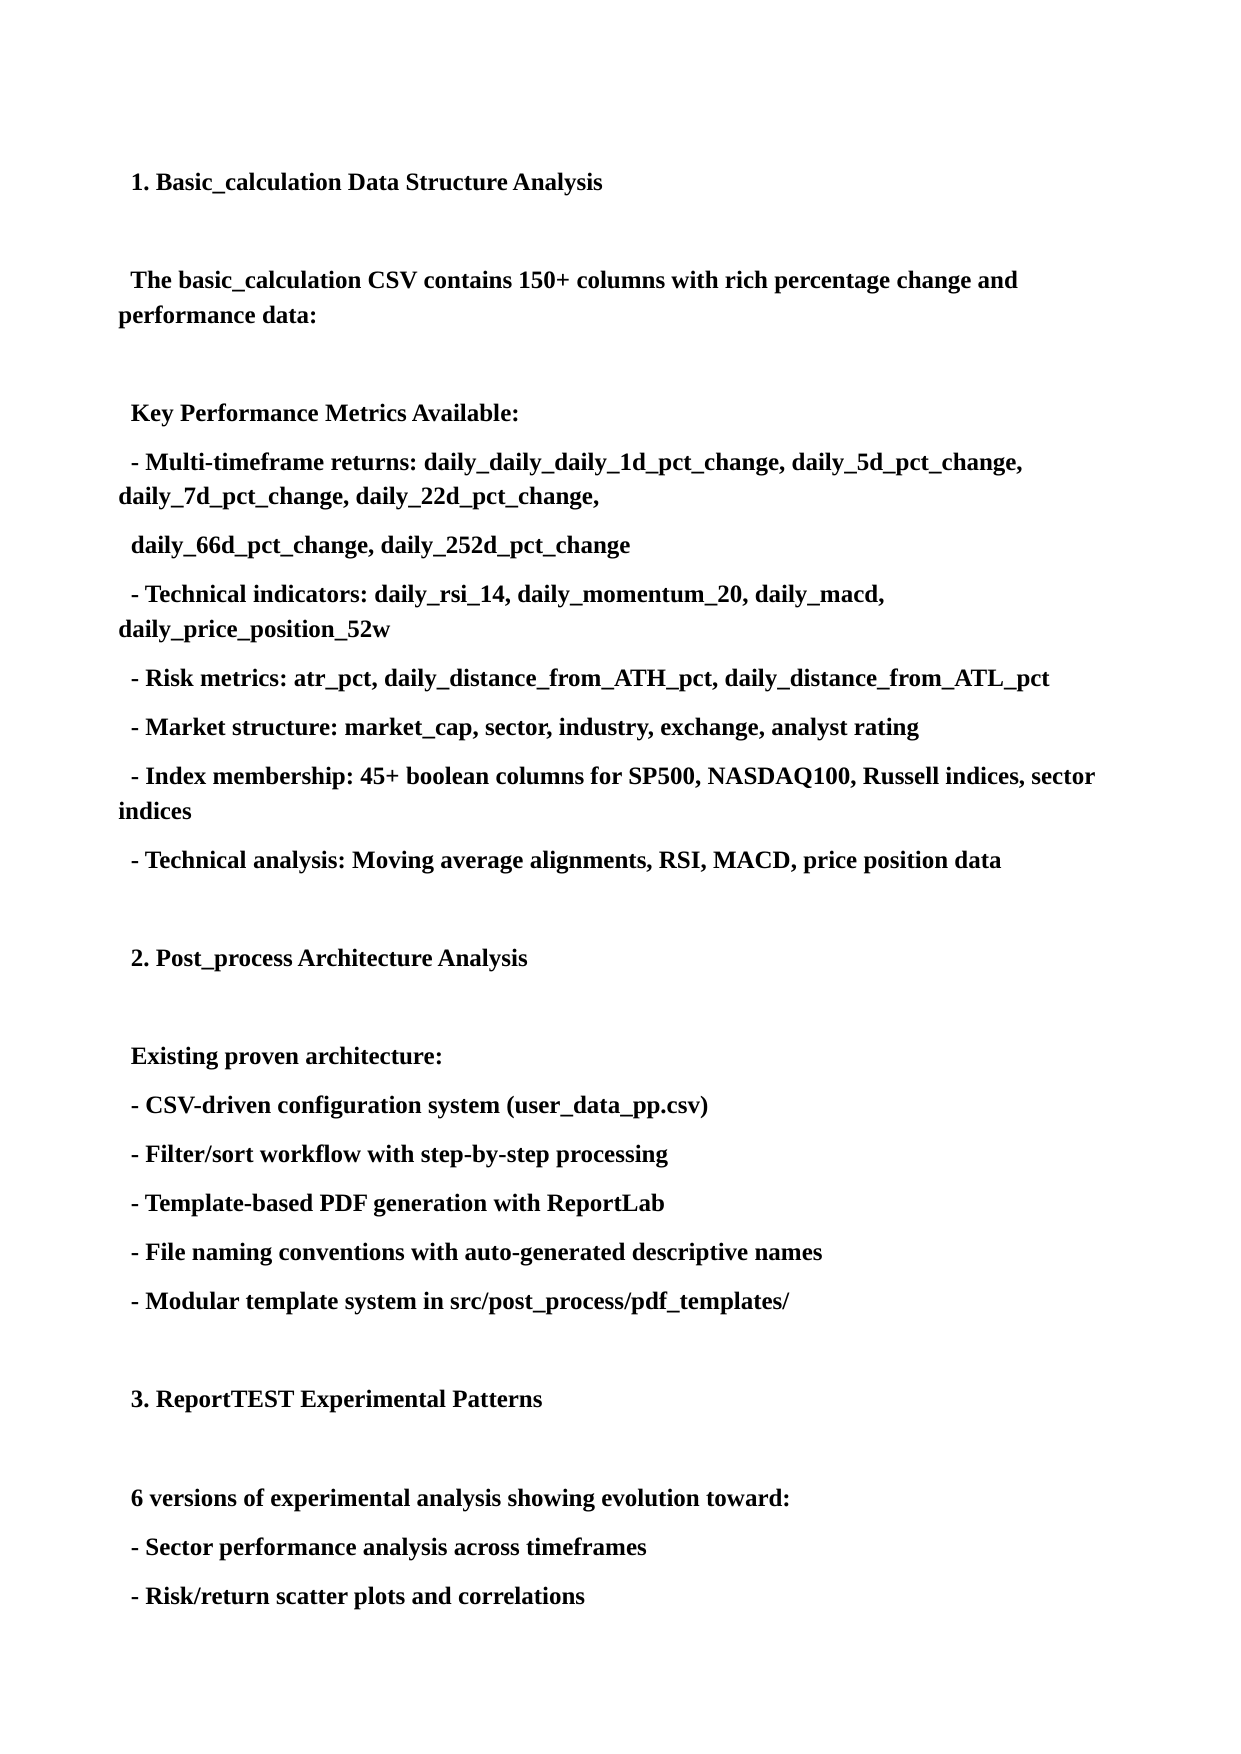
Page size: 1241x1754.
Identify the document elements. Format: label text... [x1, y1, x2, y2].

text - Market structure: market_cap, sector, industry, exchange, analyst rating [118, 712, 1122, 741]
text - Technical analysis: Moving average alignments, RSI, MACD, price position data [118, 845, 1122, 873]
text - Multi-timeframe returns: daily_daily_daily_1d_pct_change, daily_5d_pct_change, daily_7d_pct_change, daily_22d_pct_change, [118, 447, 1122, 510]
text 2. Post_process Architecture Analysis ✅ [118, 943, 1122, 972]
text - Index membership: 45+ boolean columns for SP500, NASDAQ100, Russell indices, sector indices [118, 761, 1122, 824]
text - Technical indicators: daily_rsi_14, daily_momentum_20, daily_macd, daily_price_position_52w [118, 579, 1122, 643]
text 1. Basic_calculation Data Structure Analysis ✅ [118, 167, 1122, 196]
text 3. ReportTEST Experimental Patterns ✅ [118, 1384, 1122, 1413]
text - Risk metrics: atr_pct, daily_distance_from_ATH_pct, daily_distance_from_ATL_pct [118, 663, 1122, 692]
text Existing proven architecture: [118, 1041, 1122, 1070]
text daily_66d_pct_change, daily_252d_pct_change [118, 531, 1122, 559]
text - Risk/return scatter plots and correlations [118, 1581, 1122, 1609]
text Key Performance Metrics Available: [118, 398, 1122, 427]
text - CSV-driven configuration system (user_data_pp.csv) [118, 1090, 1122, 1119]
text - Template-based PDF generation with ReportLab [118, 1188, 1122, 1217]
text - Modular template system in src/post_process/pdf_templates/ [118, 1286, 1122, 1315]
text - Filter/sort workflow with step-by-step processing [118, 1139, 1122, 1168]
text 6 versions of experimental analysis showing evolution toward: [118, 1483, 1122, 1511]
text The basic_calculation CSV contains 150+ columns with rich percentage change and performance data: [118, 265, 1122, 328]
text - File naming conventions with auto-generated descriptive names [118, 1237, 1122, 1266]
text - Sector performance analysis across timeframes [118, 1532, 1122, 1560]
